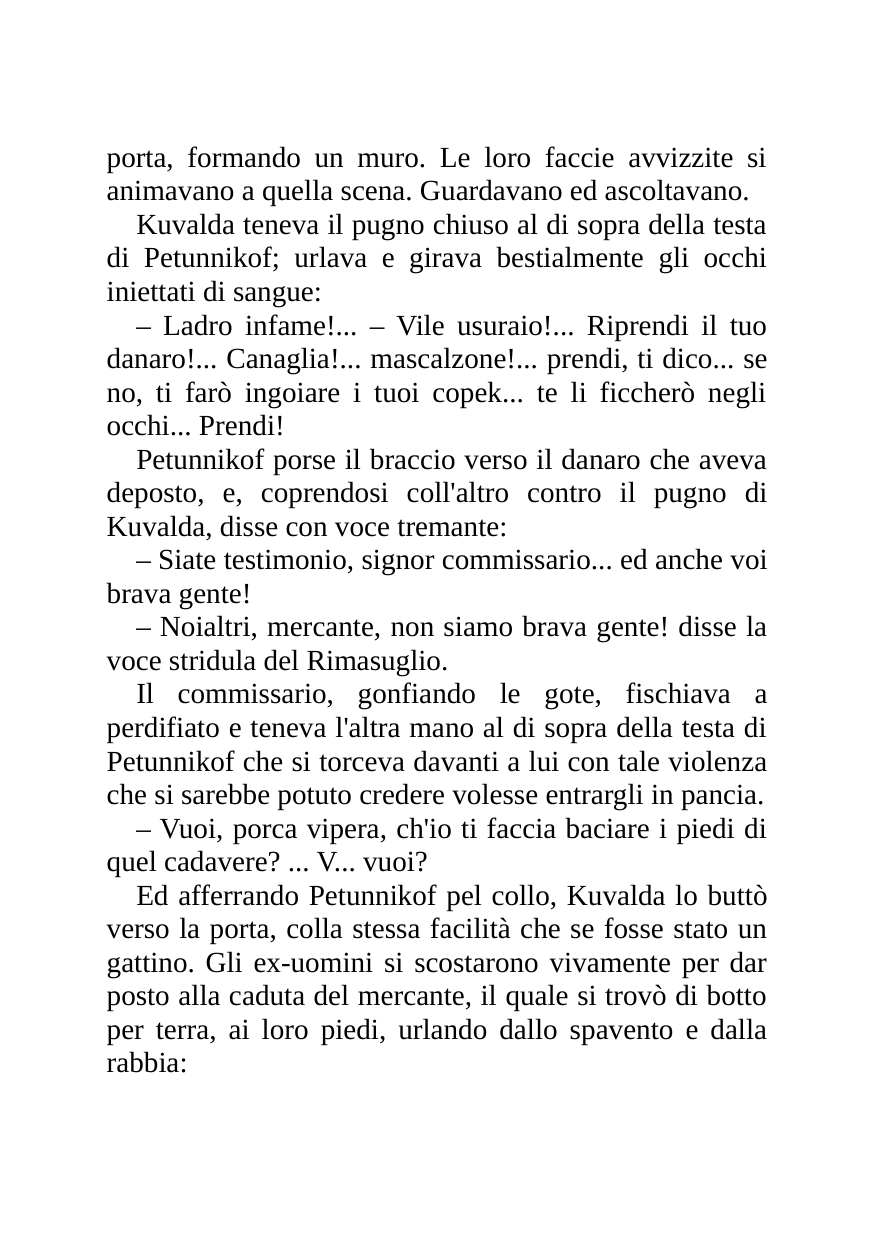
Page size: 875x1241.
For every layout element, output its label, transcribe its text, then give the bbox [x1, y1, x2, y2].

text Il commissario, gonfiando le gote, fischiava a perdifiato e teneva l'altra mano al di sopra della testa di Petunnikof che si torceva davanti a lui con tale violenza che si sarebbe potuto credere volesse entrargli in pancia. [106, 677, 768, 811]
text porta, formando un muro. Le loro faccie avvizzite si animavano a quella scena. Guardavano ed ascoltavano. [106, 140, 768, 207]
text Kuvalda teneva il pugno chiuso al di sopra della testa di Petunnikof; urlava e girava bestialmente gli occhi iniettati di sangue: [106, 207, 768, 308]
text – Vuoi, porca vipera, ch'io ti faccia baciare i piedi di quel cadavere? ... V... vuoi? [106, 811, 768, 878]
text Petunnikof porse il braccio verso il danaro che aveva deposto, e, coprendosi coll'altro contro il pugno di Kuvalda, disse con voce tremante: [106, 442, 768, 542]
text Ed afferrando Petunnikof pel collo, Kuvalda lo buttò verso la porta, colla stessa facilità che se fosse stato un gattino. Gli ex-uomini si scostarono vivamente per dar posto alla caduta del mercante, il quale si trovò di botto per terra, ai loro piedi, urlando dallo spavento e dalla rabbia: [106, 878, 768, 1079]
text – Siate testimonio, signor commissario... ed anche voi brava gente! [106, 542, 768, 609]
text – Noialtri, mercante, non siamo brava gente! disse la voce stridula del Rimasuglio. [106, 609, 768, 677]
text – Ladro infame!... – Vile usuraio!... Riprendi il tuo danaro!... Canaglia!... mascalzone!... prendi, ti dico... se no, ti farò ingoiare i tuoi copek... te li ficcherò negli occhi... Prendi! [106, 308, 768, 442]
